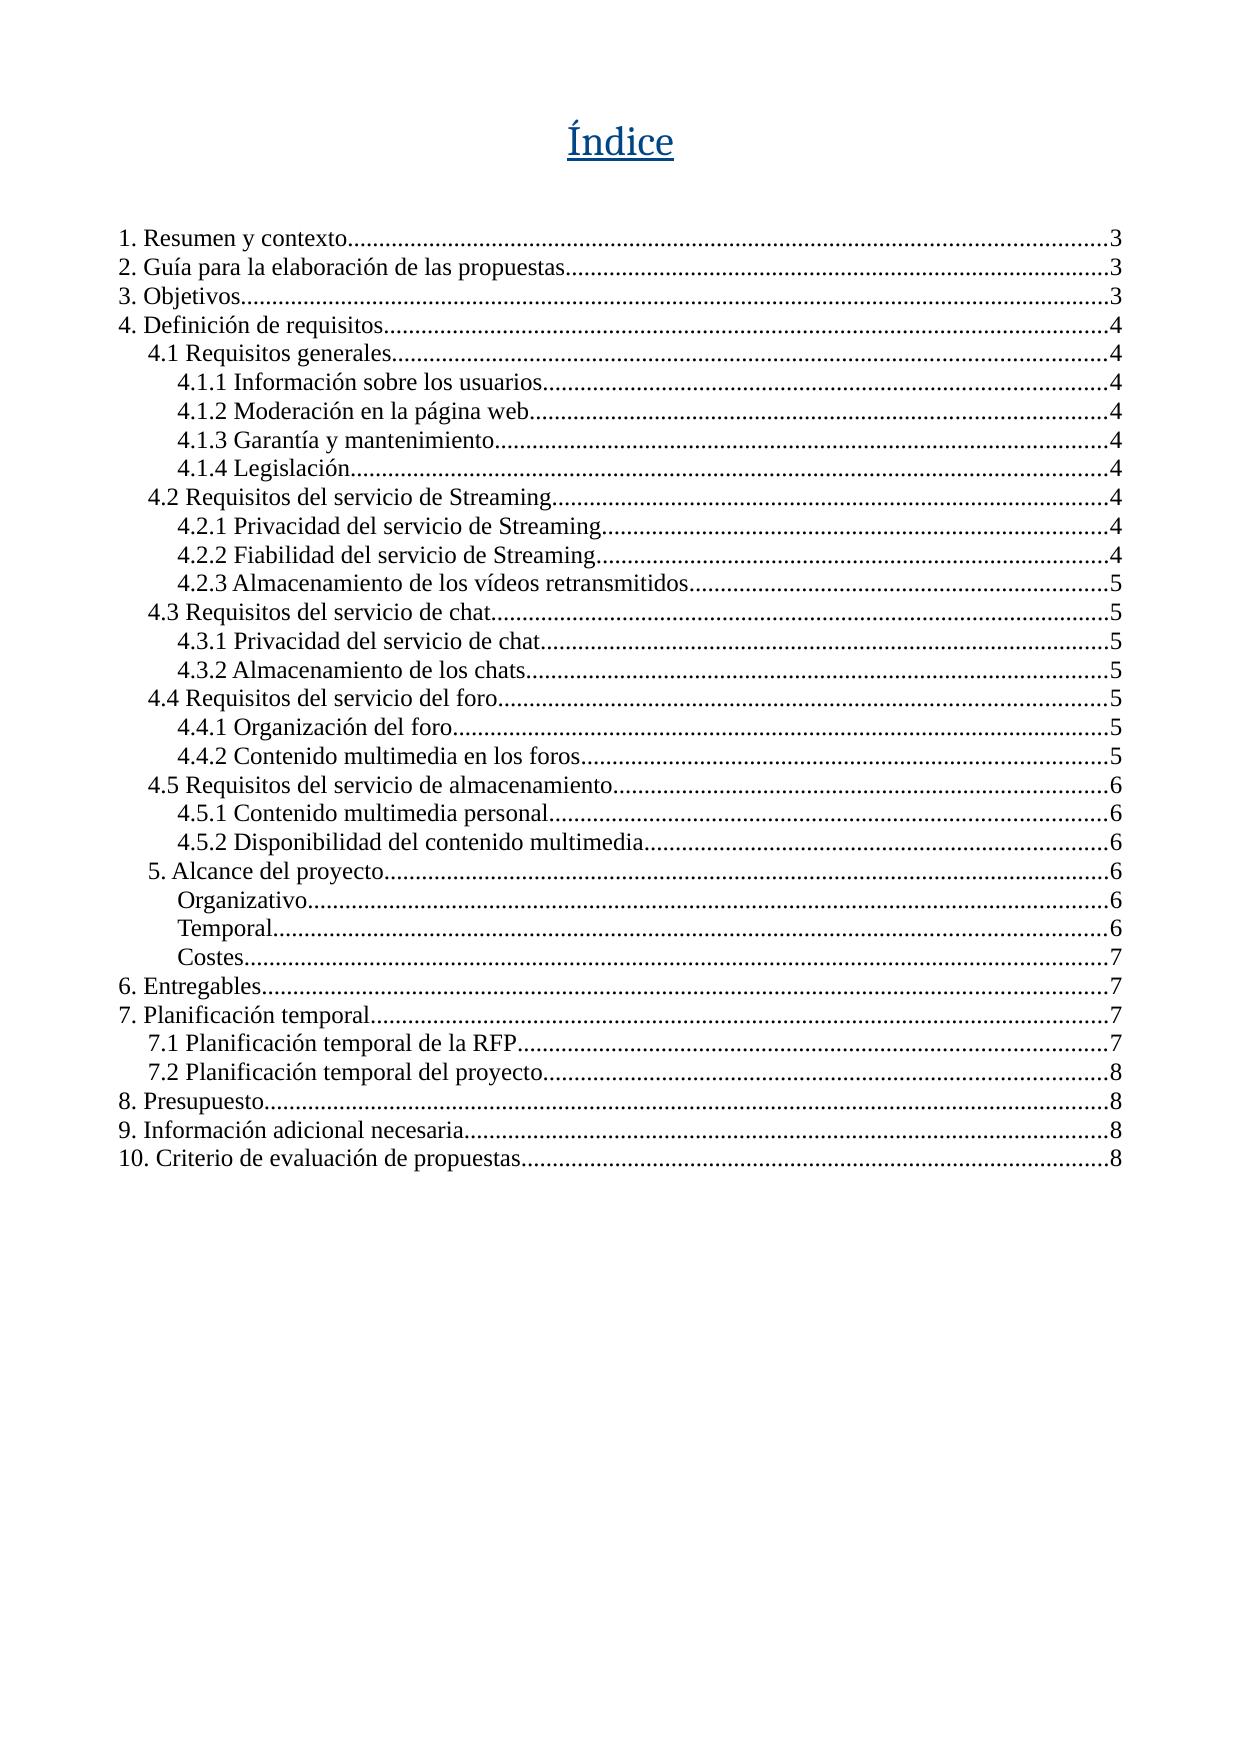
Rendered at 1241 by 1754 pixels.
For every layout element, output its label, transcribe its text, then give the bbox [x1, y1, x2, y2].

text 4. Definición de requisitos 4 [118, 310, 1122, 338]
text 2. Guía para la elaboración de las propuestas 3 [118, 252, 1122, 281]
text 4.1.2 Moderación en la página web 4 [177, 396, 1122, 425]
text 4.2.1 Privacidad del servicio de Streaming 4 [177, 511, 1122, 540]
text Índice [118, 118, 1122, 166]
text 4.1.1 Información sobre los usuarios 4 [177, 367, 1122, 396]
text 7.2 Planificación temporal del proyecto 8 [148, 1057, 1122, 1086]
text 4.2.3 Almacenamiento de los vídeos retransmitidos 5 [177, 568, 1122, 597]
text 6. Entregables 7 [118, 971, 1122, 1000]
text Organizativo 6 [177, 885, 1122, 913]
text 4.2 Requisitos del servicio de Streaming 4 [148, 482, 1122, 511]
text 7.1 Planificación temporal de la RFP 7 [148, 1028, 1122, 1057]
text 3. Objetivos 3 [118, 281, 1122, 310]
text 4.2.2 Fiabilidad del servicio de Streaming 4 [177, 540, 1122, 568]
text 4.1.4 Legislación 4 [177, 453, 1122, 482]
text 5. Alcance del proyecto 6 [148, 856, 1122, 885]
text 4.4 Requisitos del servicio del foro 5 [148, 683, 1122, 712]
text 8. Presupuesto 8 [118, 1086, 1122, 1115]
text 4.3.1 Privacidad del servicio de chat 5 [177, 626, 1122, 655]
text 9. Información adicional necesaria 8 [118, 1115, 1122, 1143]
text Costes 7 [177, 942, 1122, 971]
text Temporal 6 [177, 913, 1122, 942]
text 4.5 Requisitos del servicio de almacenamiento 6 [148, 770, 1122, 798]
text 4.3 Requisitos del servicio de chat 5 [148, 597, 1122, 626]
text 4.1 Requisitos generales 4 [148, 338, 1122, 367]
text 7. Planificación temporal 7 [118, 1000, 1122, 1028]
text 1. Resumen y contexto 3 [118, 223, 1122, 252]
text 4.5.1 Contenido multimedia personal 6 [177, 798, 1122, 827]
text 4.3.2 Almacenamiento de los chats 5 [177, 655, 1122, 683]
text 4.4.1 Organización del foro 5 [177, 712, 1122, 741]
text 10. Criterio de evaluación de propuestas 8 [118, 1143, 1122, 1172]
text 4.4.2 Contenido multimedia en los foros 5 [177, 741, 1122, 770]
text 4.1.3 Garantía y mantenimiento 4 [177, 425, 1122, 453]
text 4.5.2 Disponibilidad del contenido multimedia 6 [177, 827, 1122, 856]
